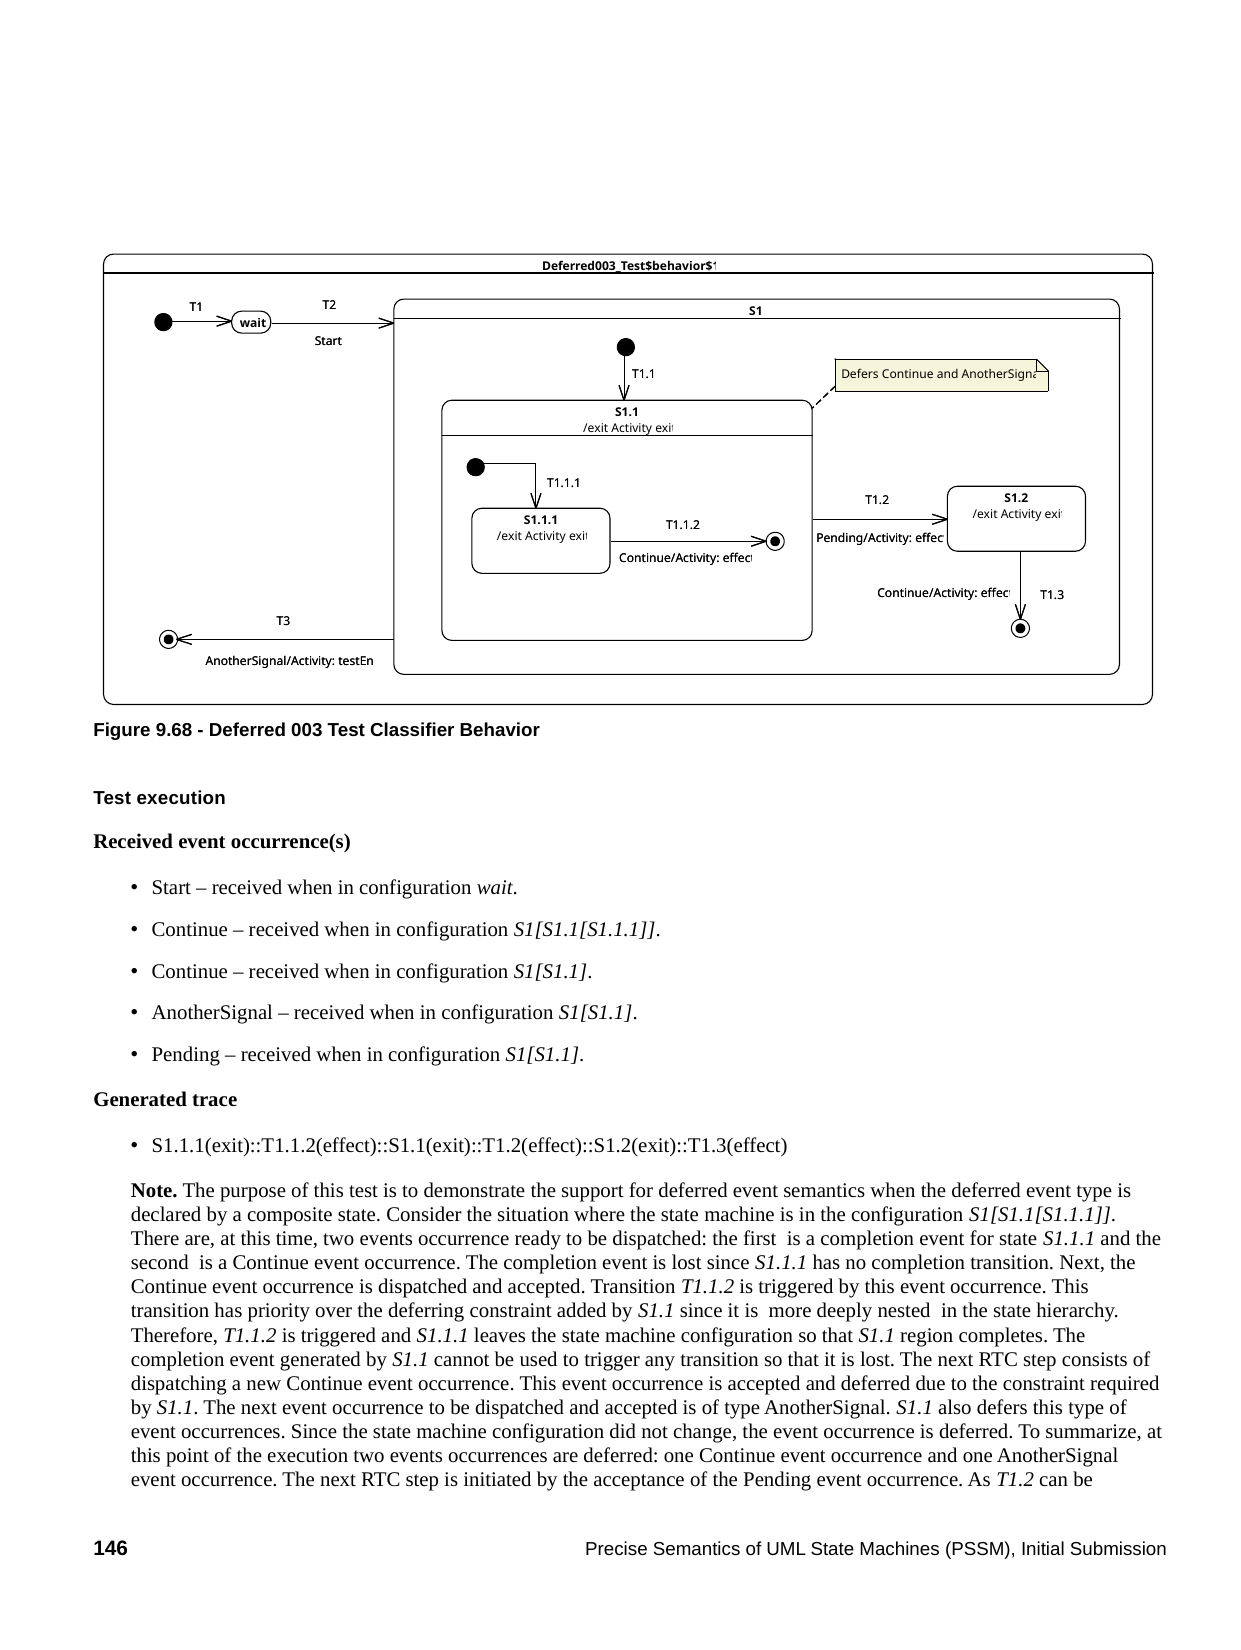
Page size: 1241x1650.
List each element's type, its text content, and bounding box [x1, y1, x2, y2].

text Note. The purpose of this test is to demonstrate the support for deferred event semantics when the deferred event type is declared by a composite state. Consider the situation where the state machine is in the configuration S1[S1.1[S1.1.1]]. There are, at this time, two events occurrence ready to be dispatched: the first is a completion event for state S1.1.1 and the second is a Continue event occurrence. The completion event is lost since S1.1.1 has no completion transition. Next, the Continue event occurrence is dispatched and accepted. Transition T1.1.2 is triggered by this event occurrence. This transition has priority over the deferring constraint added by S1.1 since it is more deeply nested in the state hierarchy. Therefore, T1.1.2 is triggered and S1.1.1 leaves the state machine configuration so that S1.1 region completes. The completion event generated by S1.1 cannot be used to trigger any transition so that it is lost. The next RTC step consists of dispatching a new Continue event occurrence. This event occurrence is accepted and deferred due to the constraint required by S1.1. The next event occurrence to be dispatched and accepted is of type AnotherSignal. S1.1 also defers this type of event occurrences. Since the state machine configuration did not change, the event occurrence is deferred. To summarize, at this point of the execution two events occurrences are deferred: one Continue event occurrence and one AnotherSignal event occurrence. The next RTC step is initiated by the acceptance of the Pending event occurrence. As T1.2 can be [131, 1178, 1164, 1491]
list Continue – received when in configuration S1[S1.1[S1.1.1]]. [131, 916, 1164, 941]
list Continue – received when in configuration S1[S1.1]. [131, 958, 1164, 983]
list Start – received when in configuration wait. [131, 874, 1164, 899]
subtitle Test execution [93, 787, 1164, 808]
text Generated trace [93, 1087, 1164, 1111]
text Received event occurrence(s) [93, 829, 1164, 853]
list S1.1.1(exit)::T1.1.2(effect)::S1.1(exit)::T1.2(effect)::S1.2(exit)::T1.3(effect) [131, 1132, 1164, 1157]
list AnotherSignal – received when in configuration S1[S1.1]. [131, 999, 1164, 1024]
text Figure 9.68 - Deferred 003 Test Classifier Behavior [93, 243, 1164, 741]
list Pending – received when in configuration S1[S1.1]. [131, 1041, 1164, 1066]
